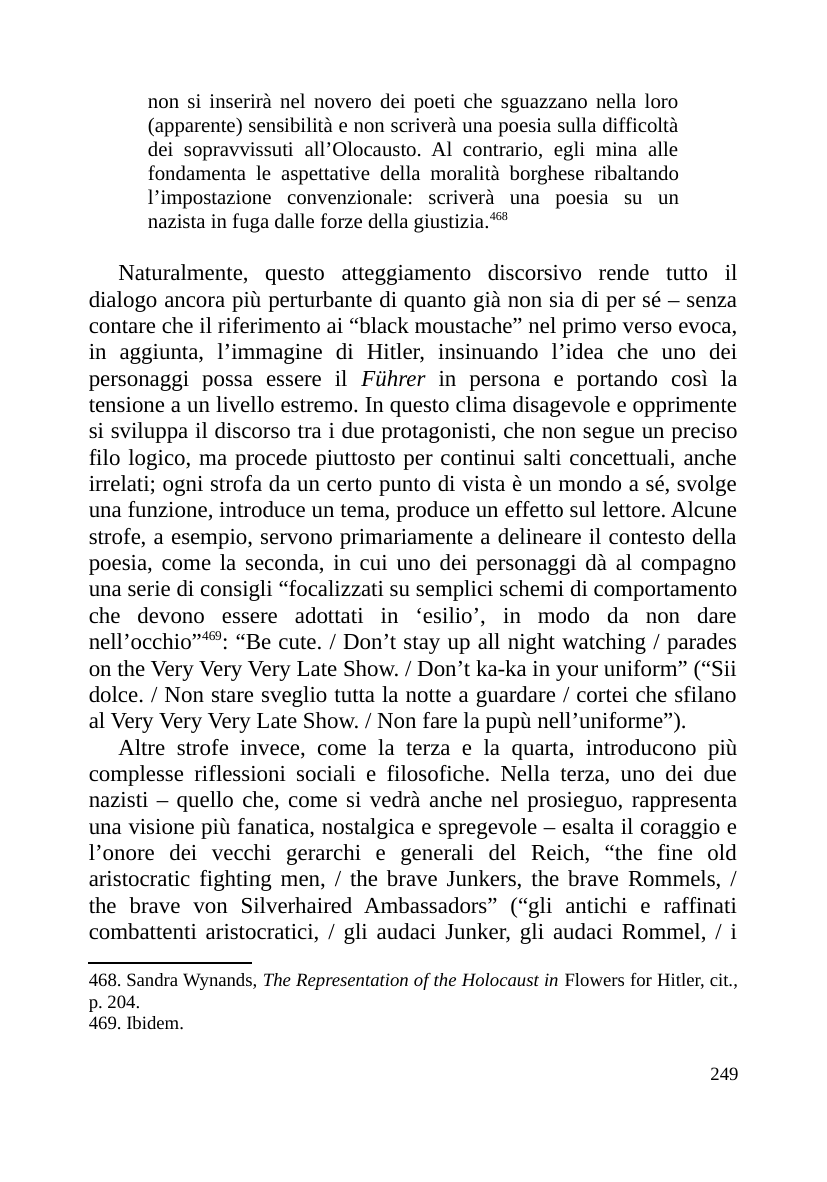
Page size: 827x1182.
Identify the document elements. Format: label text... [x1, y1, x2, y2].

text Ibidem. [88, 1012, 738, 1034]
text Naturalmente, questo atteggiamento discorsivo rende tutto il dialogo ancora più perturbante di quanto già non sia di per sé – senza contare che il riferimento ai “black moustache” nel primo verso evoca, in aggiunta, l’immagine di Hitler, insinuando l’idea che uno dei personaggi possa essere il Führer in persona e portando così la tensione a un livello estremo. In questo clima disagevole e opprimente si sviluppa il discorso tra i due protagonisti, che non segue un preciso filo logico, ma procede piuttosto per continui salti concettuali, anche irrelati; ogni strofa da un certo punto di vista è un mondo a sé, svolge una funzione, introduce un tema, produce un effetto sul lettore. Alcune strofe, a esempio, servono primariamente a delineare il contesto della poesia, come la seconda, in cui uno dei personaggi dà al compagno una serie di consigli “focalizzati su semplici schemi di comportamento che devono essere adottati in ‘esilio’, in modo da non dare nell’occhio”: “Be cute. / Don’t stay up all night watching / parades on the Very Very Very Late Show. / Don’t ka-ka in your uniform” (“Sii dolce. / Non stare sveglio tutta la notte a guardare / cortei che sfilano al Very Very Very Late Show. / Non fare la pupù nell’uniforme”). [88, 259, 738, 734]
text Altre strofe invece, come la terza e la quarta, introducono più complesse riflessioni sociali e filosofiche. Nella terza, uno dei due nazisti – quello che, come si vedrà anche nel prosieguo, rappresenta una visione più fanatica, nostalgica e spregevole – esalta il coraggio e l’onore dei vecchi gerarchi e generali del Reich, “the fine old aristocratic fighting men, / the brave Junkers, the brave Rommels, / the brave von Silverhaired Ambassadors” (“gli antichi e raffinati combattenti aristocratici, / gli audaci Junker, gli audaci Rommel, / i [88, 734, 738, 944]
text Sandra Wynands, The Representation of the Holocaust in Flowers for Hitler, cit., p. 204. [88, 969, 738, 1012]
text non si inserirà nel novero dei poeti che sguazzano nella loro (apparente) sensibilità e non scriverà una poesia sulla difficoltà dei sopravvissuti all’Olocausto. Al contrario, egli mina alle fondamenta le aspettative della moralità borghese ribaltando l’impostazione convenzionale: scriverà una poesia su un nazista in fuga dalle forze della giustizia. [148, 88, 679, 233]
